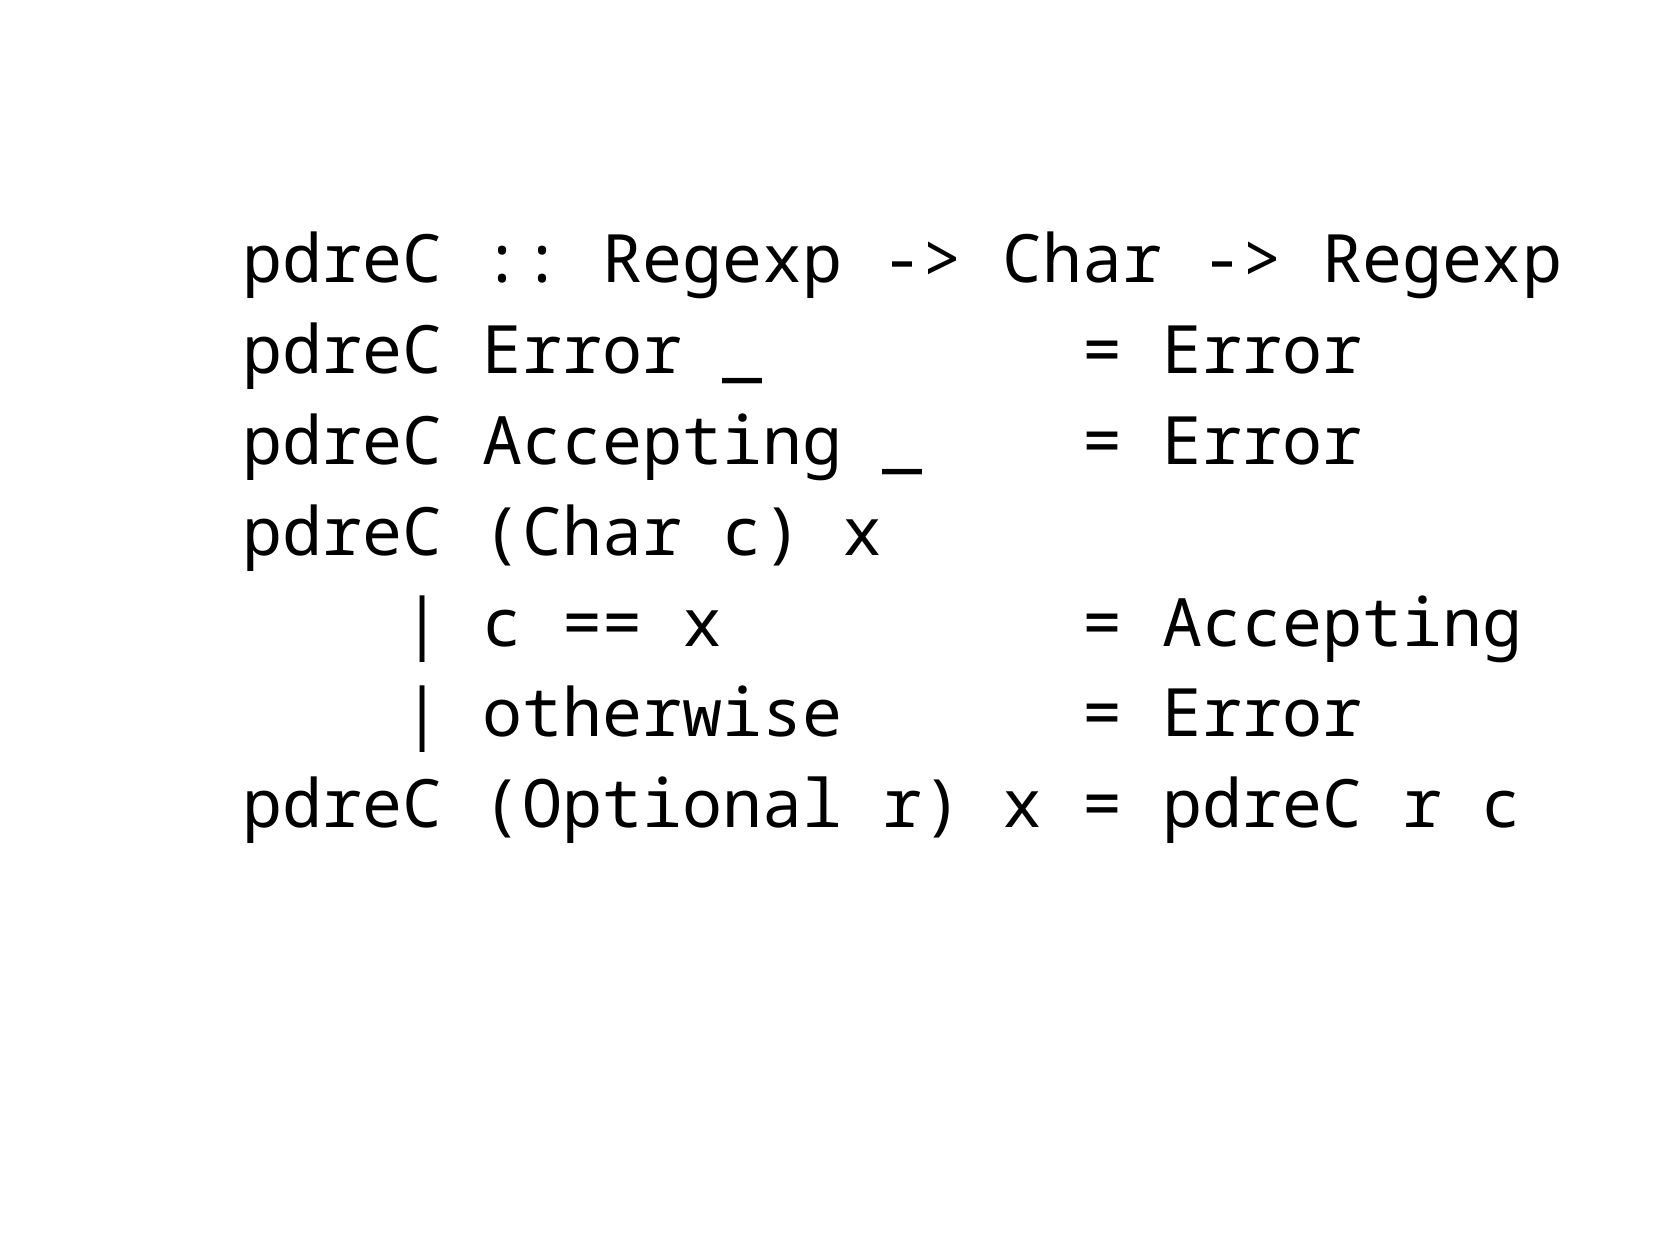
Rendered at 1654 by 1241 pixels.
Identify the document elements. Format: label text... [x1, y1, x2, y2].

subtitle pdreC :: Regexp -> Char -> Regexp pdreC Error _ = Error pdreC Accepting _ = Error pdreC (Char c) x | c == x = Accepting | otherwise = Error pdreC (Optional r) x = pdreC r c [82, 49, 1571, 1010]
